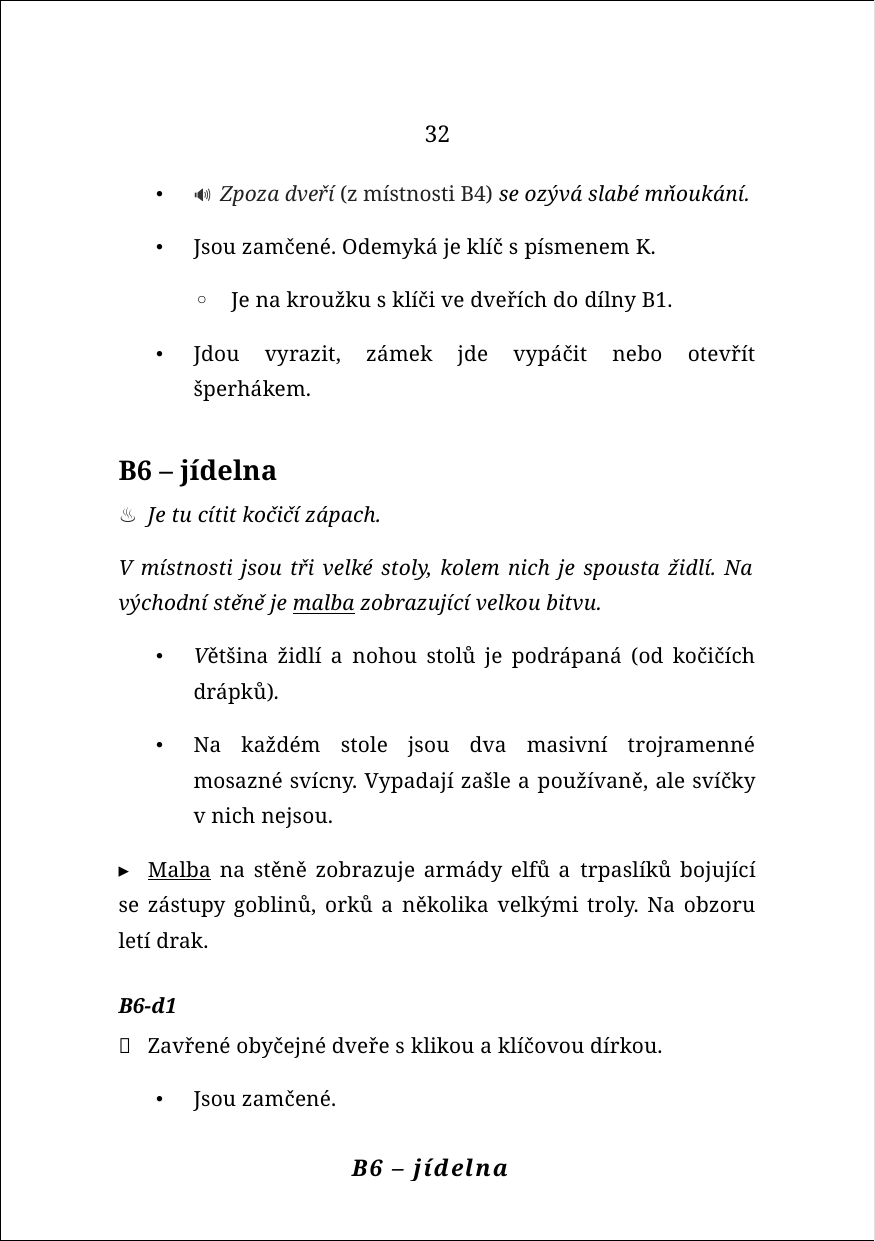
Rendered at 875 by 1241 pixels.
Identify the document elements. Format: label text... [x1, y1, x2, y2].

list Je na kroužku s⁠ klíči ve dveřích do dílny B1. [193, 285, 756, 314]
list Na každém stole jsou dva masivní trojramenné mosazné svícny. Vypadají zašle a⁠ používaně, ale svíčky v⁠ nich nejsou. [156, 730, 756, 830]
list Jsou zamčené. Odemyká je klíč s⁠ písmenem K. [156, 232, 756, 261]
list Většina židlí a⁠ nohou stolů je podrápaná (od kočičích drápků). [156, 642, 756, 706]
list Jdou vyrazit, zámek jde vypáčit nebo otevřít šperhákem. [156, 339, 756, 403]
list 🔊 Zpoza dveří (z místnosti B4) se ozývá slabé mňoukání. [156, 179, 756, 207]
text 🚪 Zavřené obyčejné dveře s⁠ klikou a⁠ klíčovou dírkou. [118, 1031, 756, 1059]
subtitle B6 – jídelna [118, 451, 756, 488]
text ▸ Malba na stěně zobrazuje armády elfů a⁠ trpaslíků bojující se zástupy goblinů, orků a⁠ několika velkými troly. Na obzoru letí drak. [118, 855, 756, 954]
text V⁠ místnosti jsou tři velké stoly, kolem nich je spousta židlí. Na východní stěně je malba zobrazující velkou bitvu. [118, 553, 756, 617]
list Jsou zamčené. [156, 1084, 756, 1113]
text ♨ Je tu cítit kočičí zápach. [118, 500, 756, 528]
subtitle B6-d1 [118, 991, 756, 1019]
